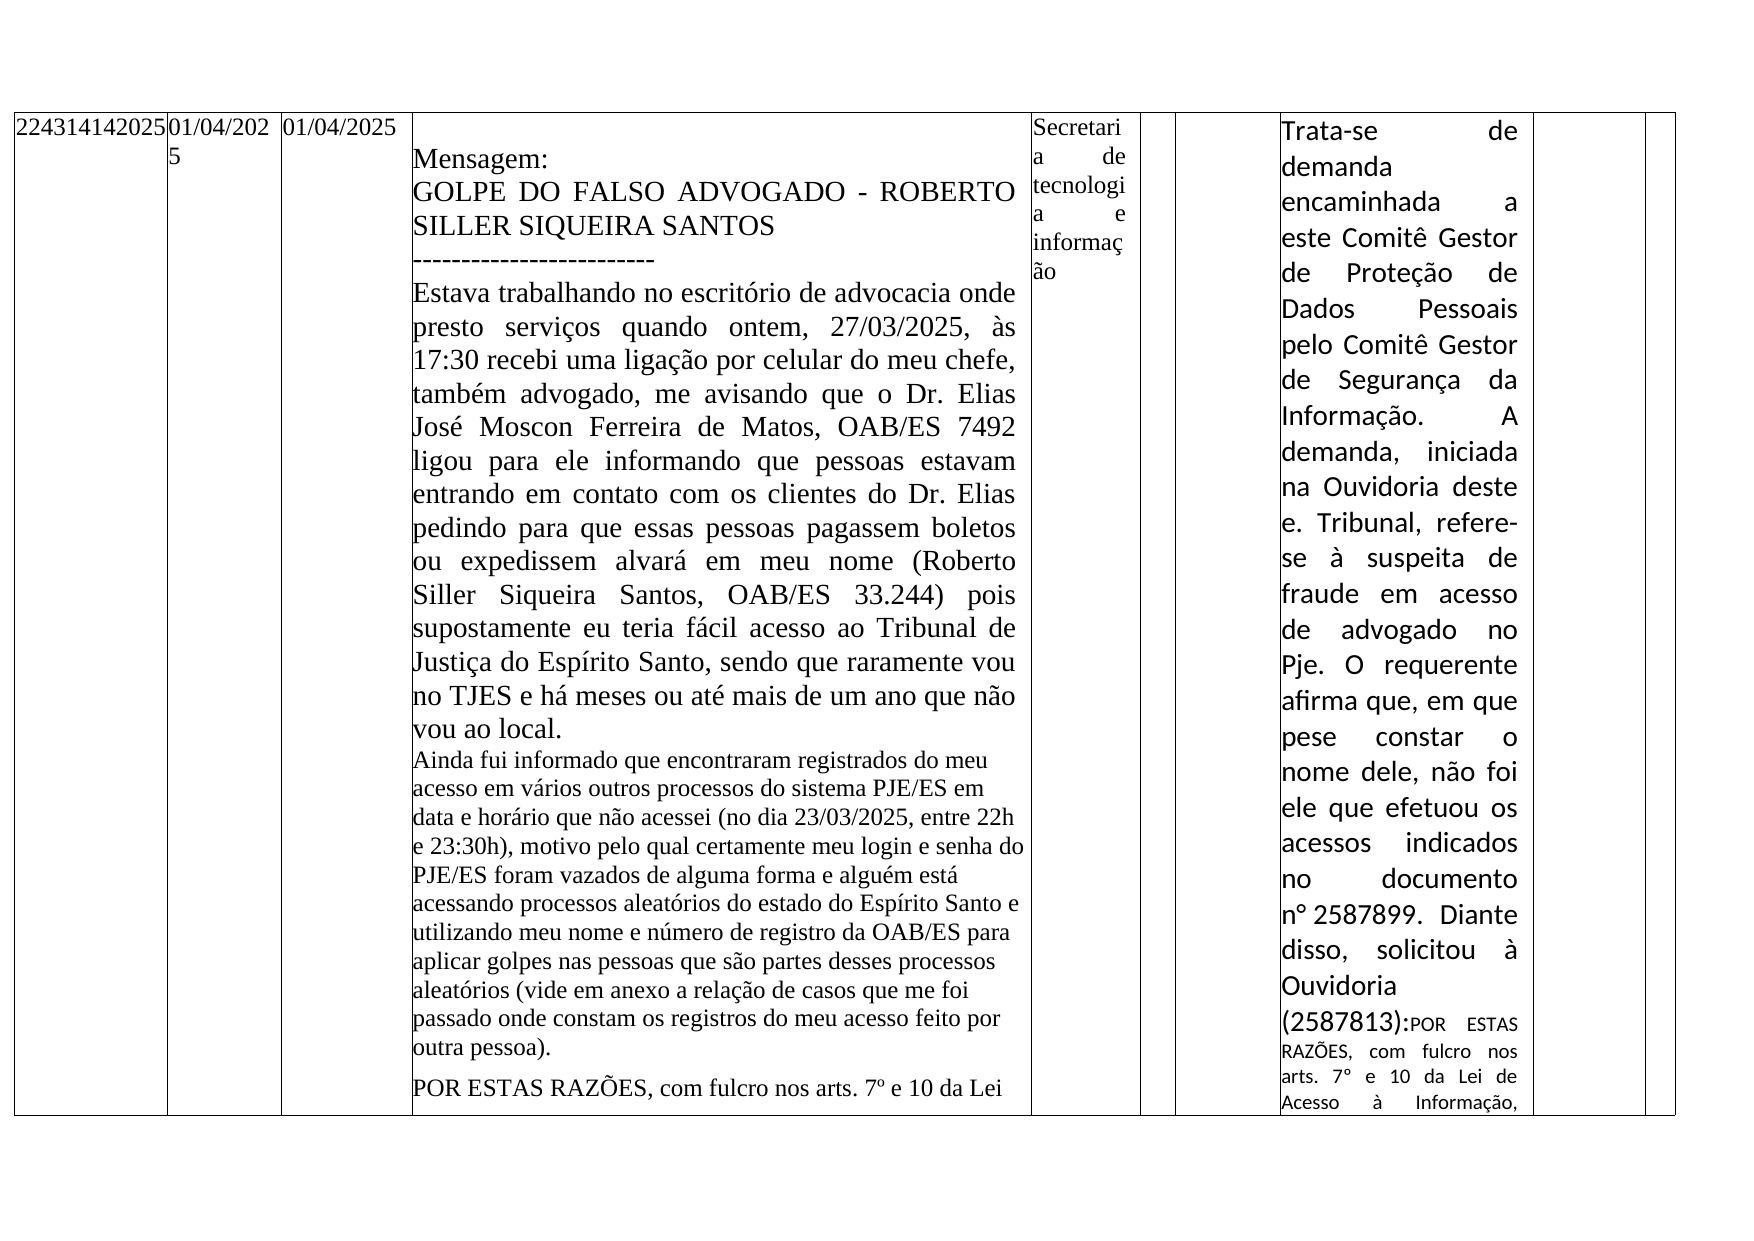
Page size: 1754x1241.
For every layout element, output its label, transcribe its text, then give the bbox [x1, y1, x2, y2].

table_cell [1676, 112, 1745, 1114]
table_cell 01/04/2025 [282, 113, 412, 1114]
table_cell Secretaria de tecnologia e informação [1032, 113, 1140, 1114]
table_cell 224314142025 [15, 113, 167, 1114]
table_cell [1534, 113, 1645, 1114]
table_cell Trata-se de demanda encaminhada a este Comitê Gestor de Proteção de Dados Pessoais pelo Comitê Gestor de Segurança da Informação. A demanda, iniciada na Ouvidoria deste e. Tribunal, refere-se à suspeita de fraude em acesso de advogado no Pje. O requerente afirma que, em que pese constar o nome dele, não foi ele que efetuou os acessos indicados no documento n° 2587899. Diante disso, solicitou à Ouvidoria (2587813):POR ESTAS RAZÕES, com fulcro nos arts. 7º e 10 da Lei de Acesso à Informação, [1281, 113, 1533, 1114]
table_cell [1176, 113, 1280, 1114]
table_cell Mensagem: GOLPE DO FALSO ADVOGADO - ROBERTO SILLER SIQUEIRA SANTOS ------------------------- Estava trabalhando no escritório de advocacia onde presto serviços quando ontem, 27/03/2025, às 17:30 recebi uma ligação por celular do meu chefe, também advogado, me avisando que o Dr. Elias José Moscon Ferreira de Matos, OAB/ES 7492 ligou para ele informando que pessoas estavam entrando em contato com os clientes do Dr. Elias pedindo para que essas pessoas pagassem boletos ou expedissem alvará em meu nome (Roberto Siller Siqueira Santos, OAB/ES 33.244) pois supostamente eu teria fácil acesso ao Tribunal de Justiça do Espírito Santo, sendo que raramente vou no TJES e há meses ou até mais de um ano que não vou ao local. Ainda fui informado que encontraram registrados do meu acesso em vários outros processos do sistema PJE/ES em data e horário que não acessei (no dia 23/03/2025, entre 22h e 23:30h), motivo pelo qual certamente meu login e senha do PJE/ES foram vazados de alguma forma e alguém está acessando processos aleatórios do estado do Espírito Santo e utilizando meu nome e número de registro da OAB/ES para aplicar golpes nas pessoas que são partes desses processos aleatórios (vide em anexo a relação de casos que me foi passado onde constam os registros do meu acesso feito por outra pessoa). POR ESTAS RAZÕES, com fulcro nos arts. 7º e 10 da Lei [413, 113, 1031, 1114]
table_cell [1646, 113, 1675, 1114]
table_cell 01/04/2025 [168, 113, 281, 1114]
table_cell [1141, 113, 1175, 1114]
